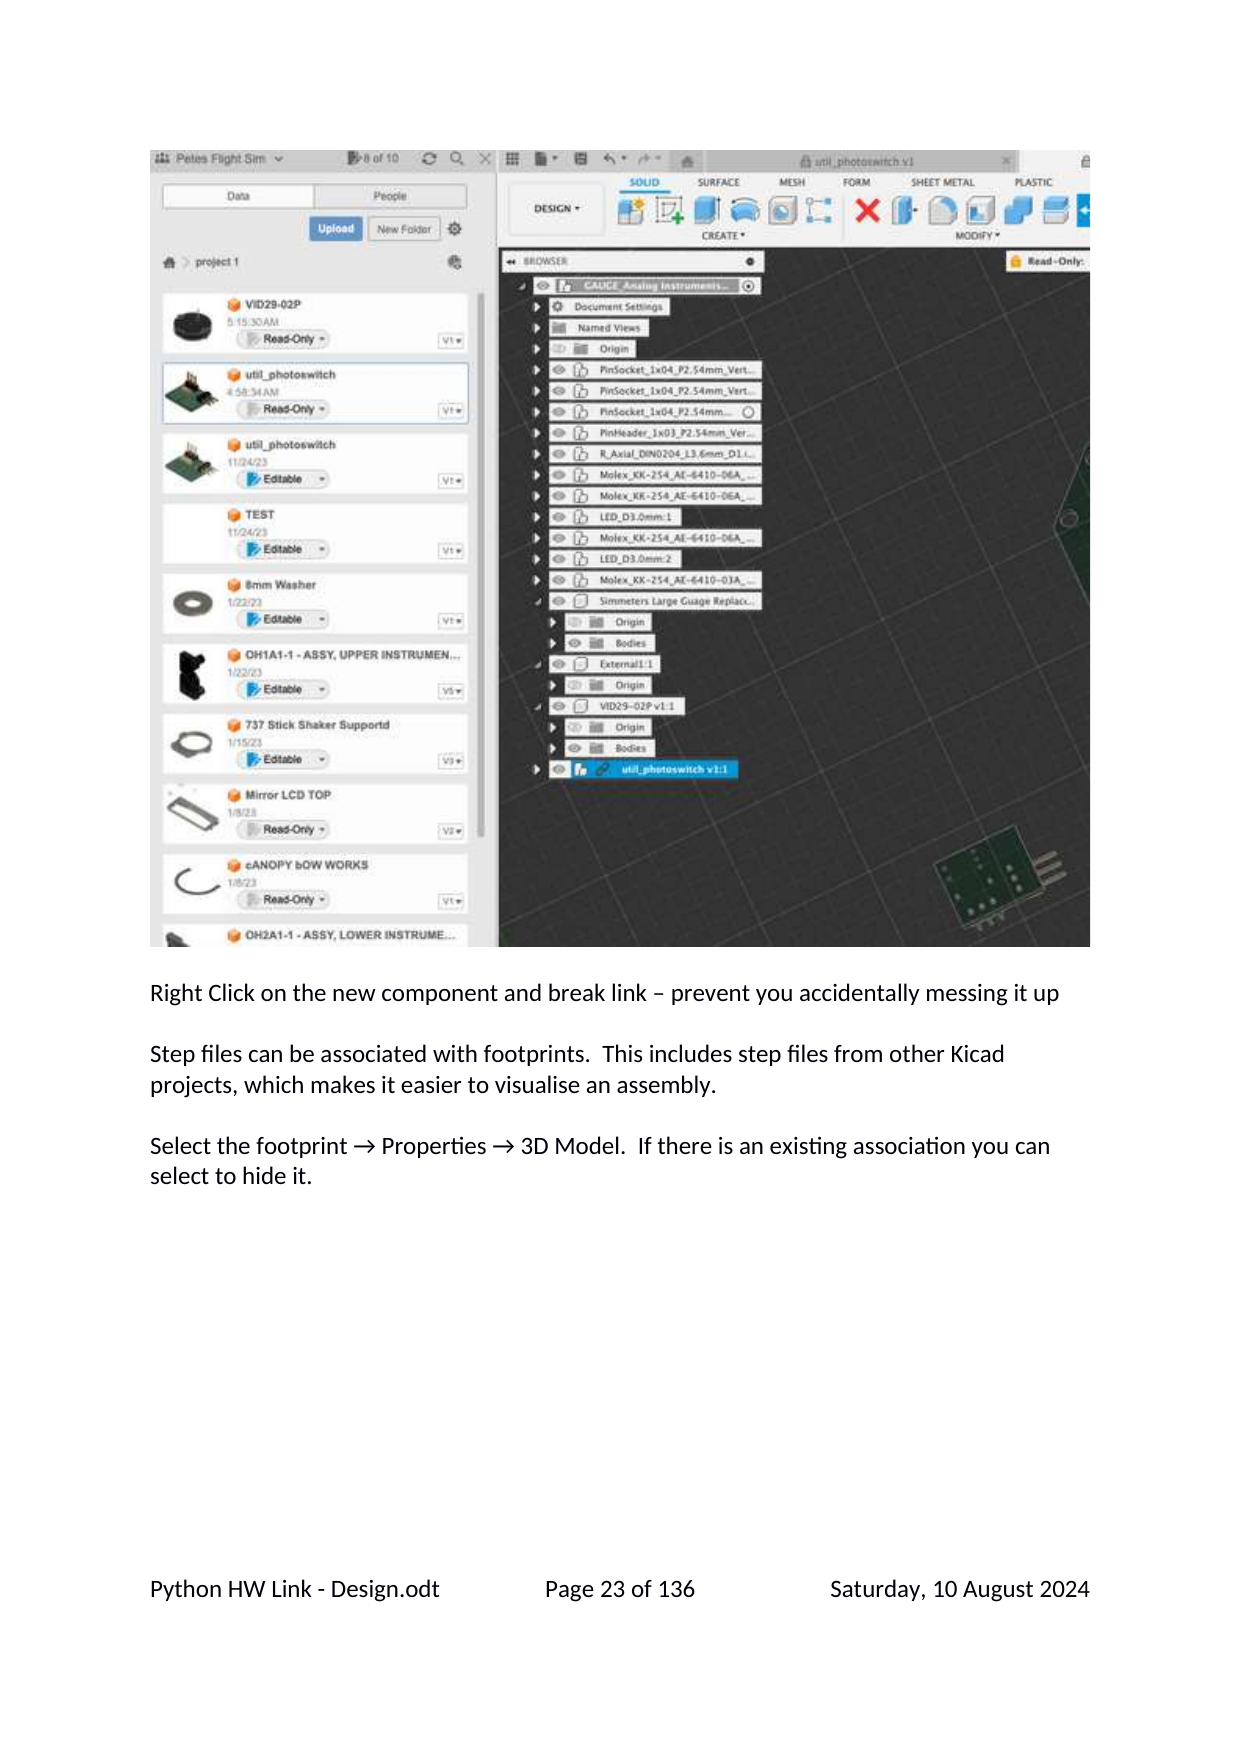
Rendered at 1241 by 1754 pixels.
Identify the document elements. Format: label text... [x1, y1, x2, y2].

text Step files can be associated with footprints. This includes step files from other Kicad projects, which makes it easier to visualise an assembly. [150, 1038, 1090, 1099]
text Select the footprint → Properties → 3D Model. If there is an existing association you can select to hide it. [150, 1130, 1090, 1191]
text Right Click on the new component and break link – prevent you accidentally messing it up [150, 977, 1090, 1008]
picture [150, 150, 1091, 947]
